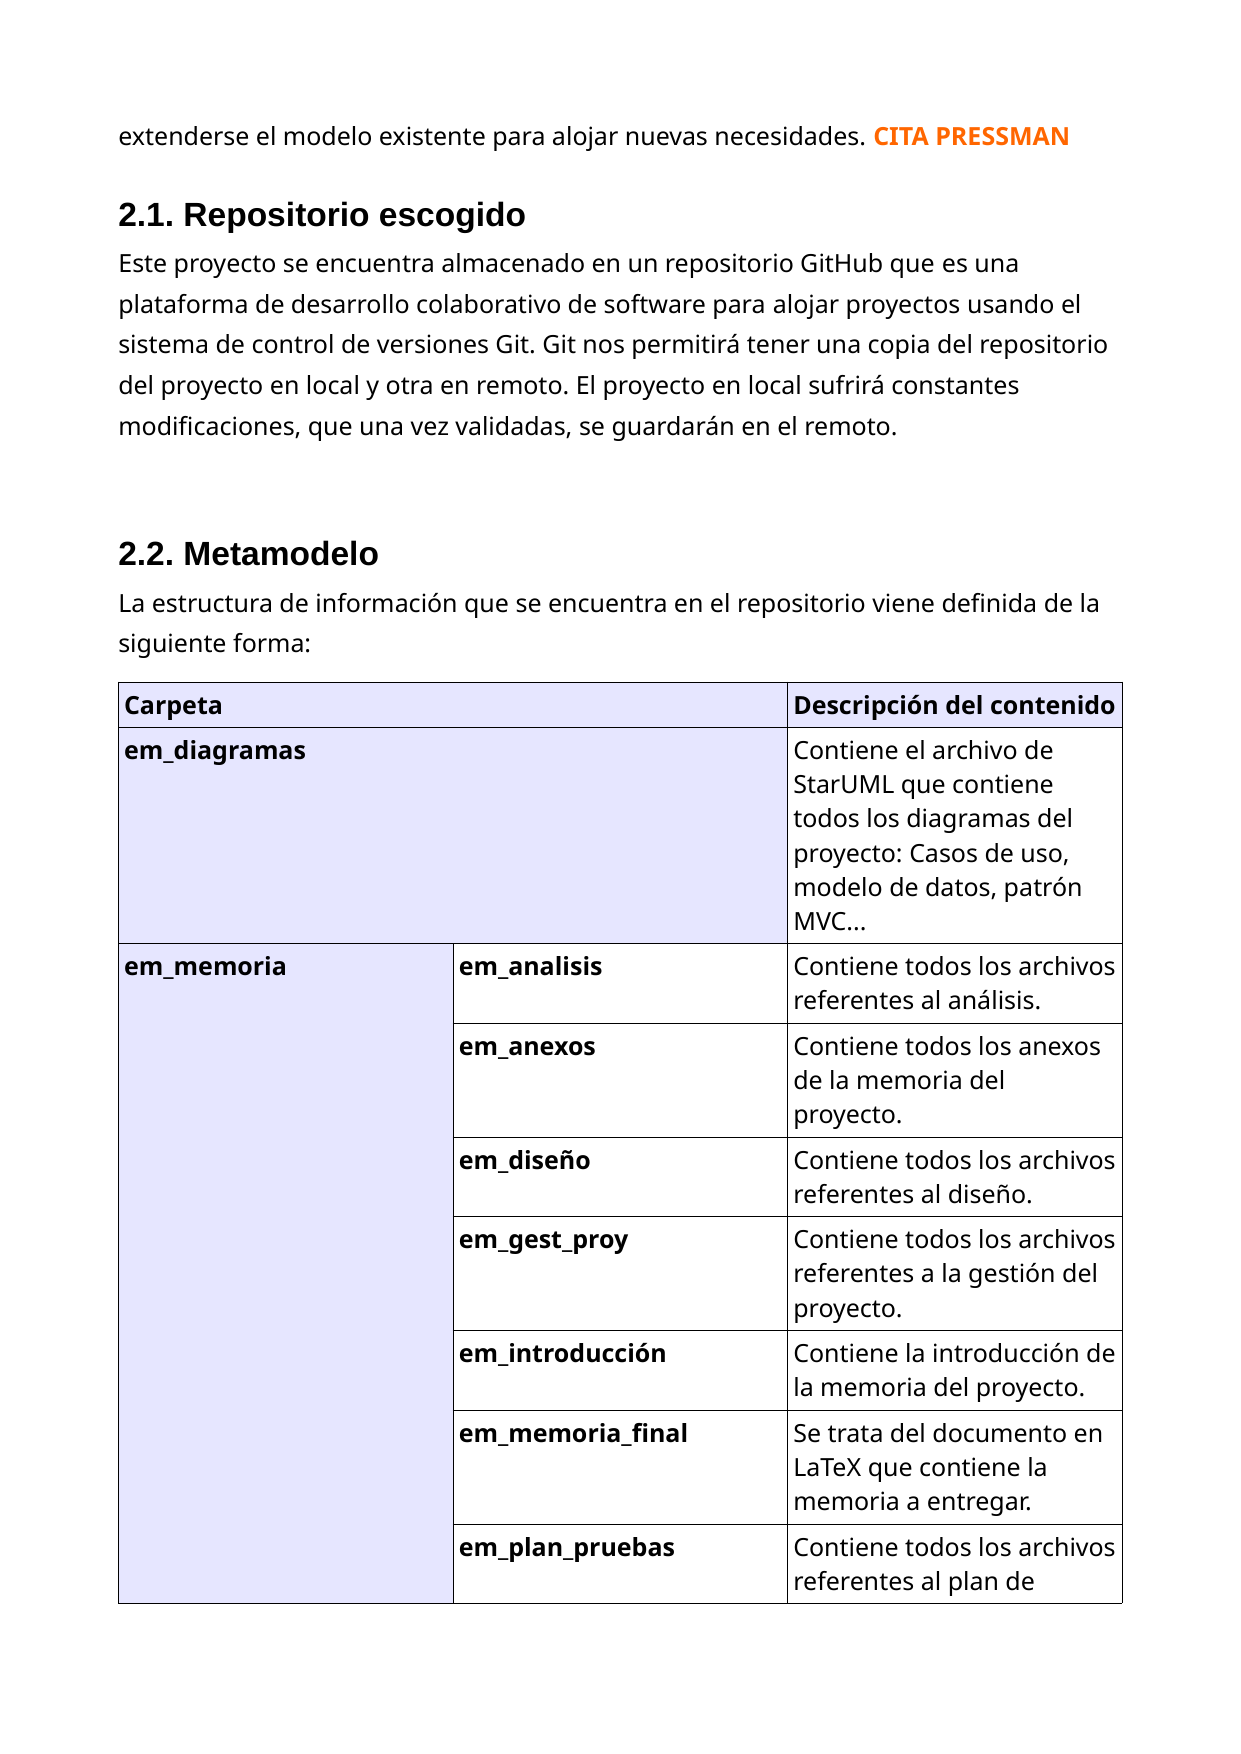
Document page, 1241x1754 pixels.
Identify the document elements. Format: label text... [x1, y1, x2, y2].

table_header Carpeta [119, 683, 787, 727]
table_cell em_analisis [454, 944, 787, 1023]
table_cell em_anexos [454, 1024, 787, 1137]
table_cell Contiene todos los archivos referentes al análisis. [788, 944, 1122, 1023]
table_cell Contiene la introducción de la memoria del proyecto. [788, 1331, 1122, 1410]
table_cell em_plan_pruebas [454, 1525, 787, 1603]
subtitle 2.1. Repositorio escogido [118, 194, 1122, 233]
text extenderse el modelo existente para alojar nuevas necesidades. CITA PRESSMAN [118, 118, 1122, 152]
table_cell em_memoria_final [454, 1411, 787, 1523]
text La estructura de información que se encuentra en el repositorio viene definida de la siguiente forma: [118, 585, 1122, 660]
table_cell Contiene todos los archivos referentes al diseño. [788, 1138, 1122, 1216]
table_cell Contiene el archivo de StarUML que contiene todos los diagramas del proyecto: Casos de uso, modelo de datos, patrón MVC... [788, 728, 1122, 943]
text Este proyecto se encuentra almacenado en un repositorio GitHub que es una plataforma de desarrollo colaborativo de software para alojar proyectos usando el sistema de control de versiones Git. Git nos permitirá tener una copia del repositorio del proyecto en local y otra en remoto. El proyecto en local sufrirá constantes modificaciones, que una vez validadas, se guardarán en el remoto. [118, 246, 1122, 443]
table_cell Se trata del documento en LaTeX que contiene la memoria a entregar. [788, 1411, 1122, 1523]
table_cell Contiene todos los archivos referentes al plan de [788, 1525, 1122, 1603]
subtitle 2.2. Metamodelo [118, 534, 1122, 573]
table_cell em_diseño [454, 1138, 787, 1216]
table_cell Contiene todos los archivos referentes a la gestión del proyecto. [788, 1217, 1122, 1330]
table_cell em_gest_proy [454, 1217, 787, 1330]
table_cell Contiene todos los anexos de la memoria del proyecto. [788, 1024, 1122, 1137]
table_cell em_diagramas [119, 728, 787, 943]
table_header Descripción del contenido [788, 683, 1122, 727]
table_cell em_memoria [119, 944, 453, 1603]
table_cell em_introducción [454, 1331, 787, 1410]
